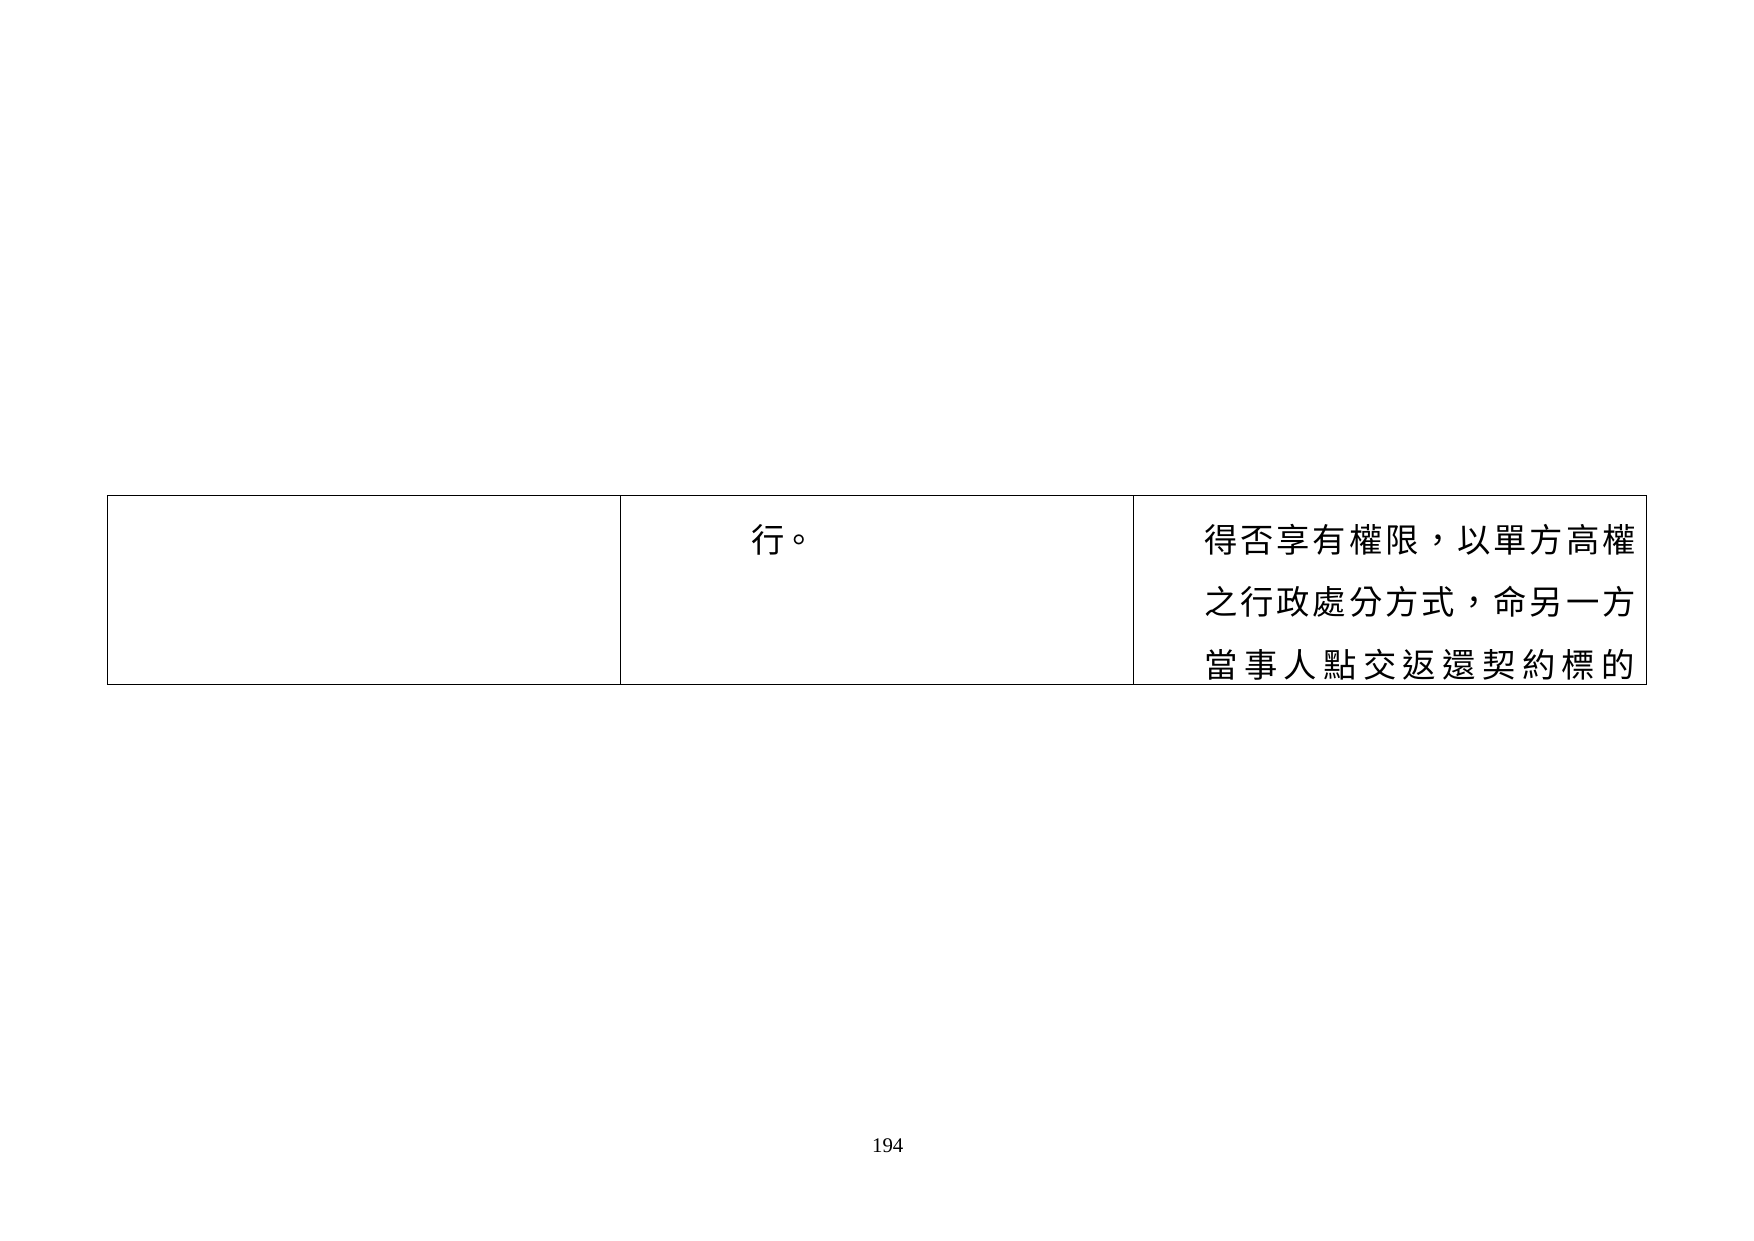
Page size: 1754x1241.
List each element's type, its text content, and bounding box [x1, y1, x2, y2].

table_cell 得否享有權限，以單方高權之行政處分方式，命另一方當事人點交返還契約標的 [1134, 496, 1646, 684]
table_cell 行。 [621, 496, 1133, 684]
table_cell [108, 496, 620, 684]
